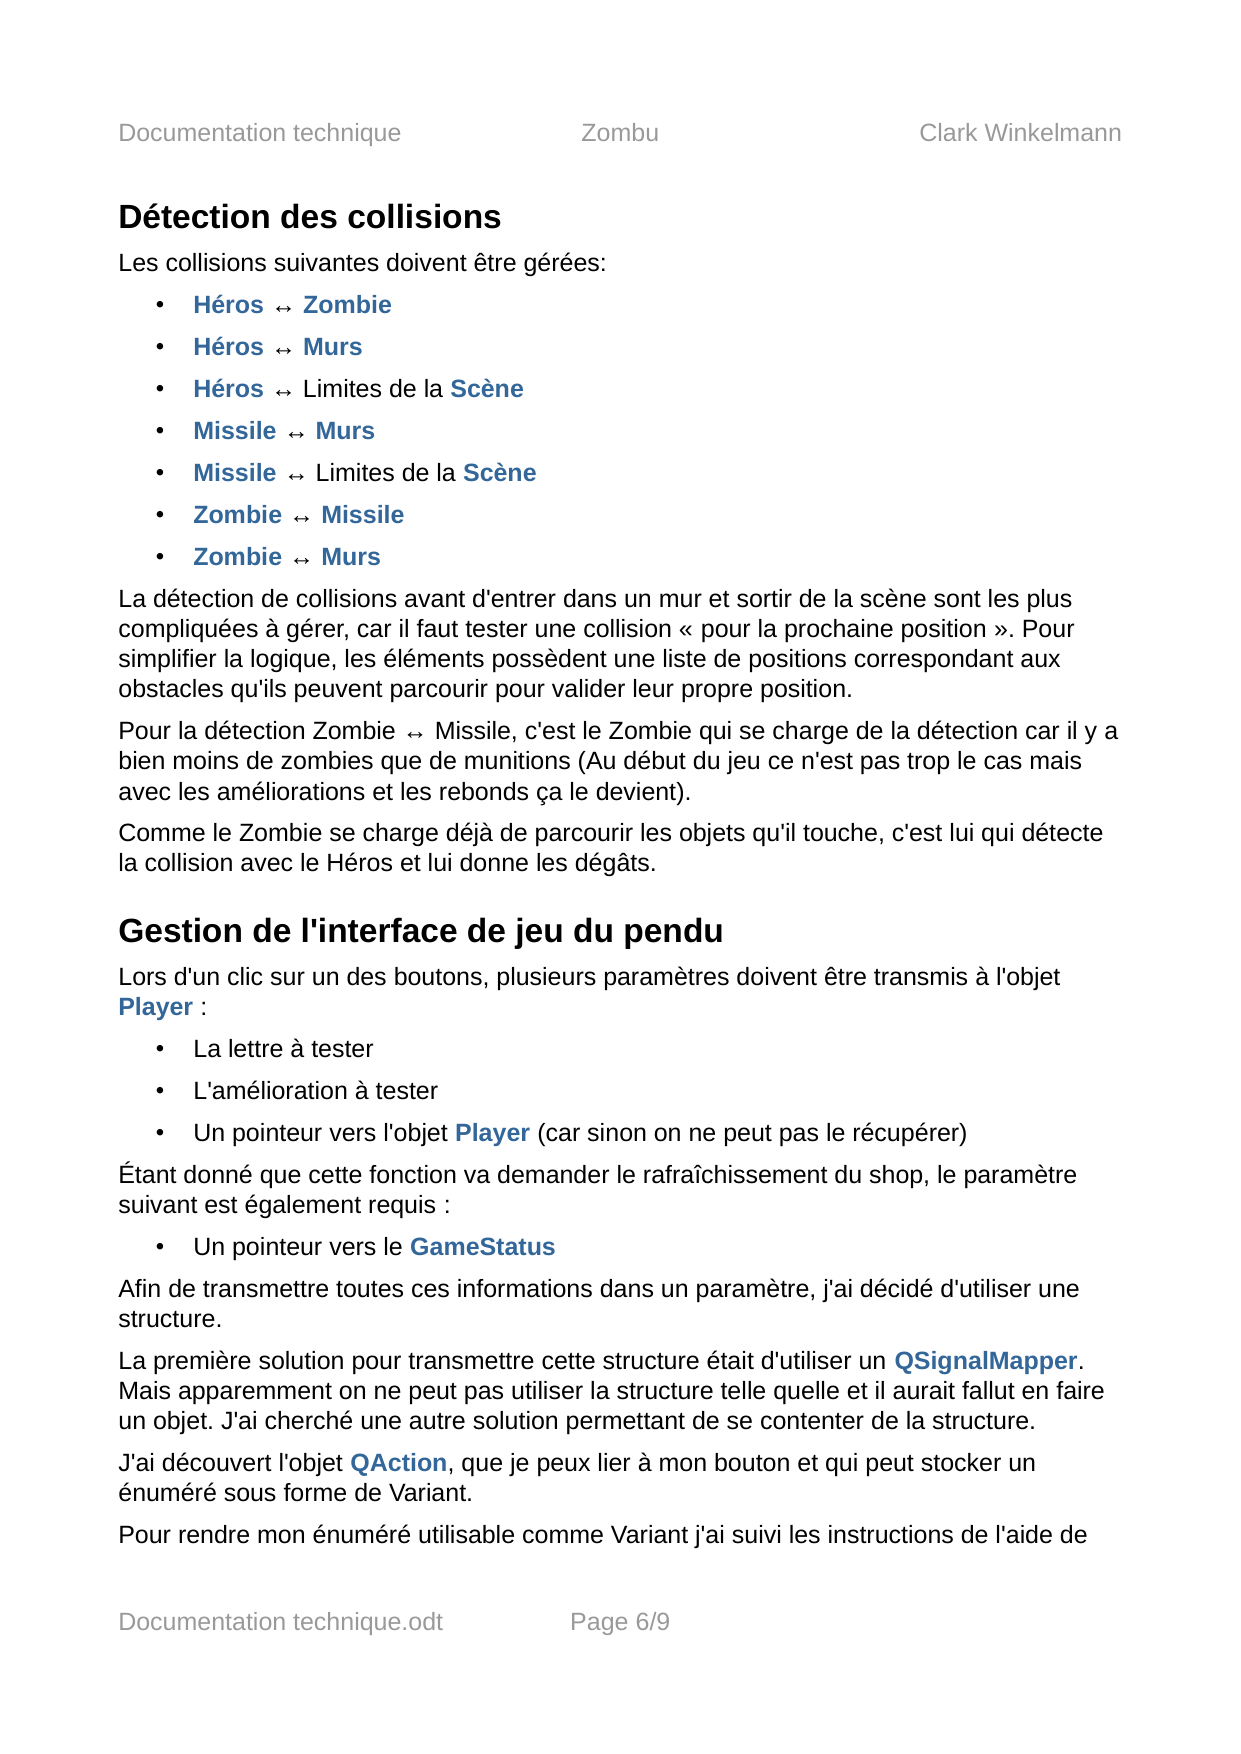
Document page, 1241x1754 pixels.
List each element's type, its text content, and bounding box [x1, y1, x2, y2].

text Pour rendre mon énuméré utilisable comme Variant j'ai suivi les instructions de l'aide de [118, 1520, 1122, 1549]
list Héros ↔ Limites de la Scène [156, 374, 1122, 403]
list Zombie ↔ Missile [156, 500, 1122, 529]
text Comme le Zombie se charge déjà de parcourir les objets qu'il touche, c'est lui qui détecte la collision avec le Héros et lui donne les dégâts. [118, 818, 1122, 877]
text Les collisions suivantes doivent être gérées: [118, 248, 1122, 277]
subtitle Détection des collisions [118, 197, 1122, 236]
text La première solution pour transmettre cette structure était d'utiliser un QSignalMapper. Mais apparemment on ne peut pas utiliser la structure telle quelle et il aurait fallut en faire un objet. J'ai cherché une autre solution permettant de se contenter de la structure. [118, 1346, 1122, 1435]
text Lors d'un clic sur un des boutons, plusieurs paramètres doivent être transmis à l'objet Player : [118, 962, 1122, 1021]
list Missile ↔ Limites de la Scène [156, 458, 1122, 487]
subtitle Gestion de l'interface de jeu du pendu [118, 911, 1122, 950]
text Afin de transmettre toutes ces informations dans un paramètre, j'ai décidé d'utiliser une structure. [118, 1274, 1122, 1333]
list Héros ↔ Murs [156, 332, 1122, 361]
list Zombie ↔ Murs [156, 542, 1122, 571]
list La lettre à tester [156, 1034, 1122, 1063]
list Un pointeur vers le GameStatus [156, 1232, 1122, 1261]
text Pour la détection Zombie ↔ Missile, c'est le Zombie qui se charge de la détection car il y a bien moins de zombies que de munitions (Au début du jeu ce n'est pas trop le cas mais avec les améliorations et les rebonds ça le devient). [118, 716, 1122, 805]
list Héros ↔ Zombie [156, 290, 1122, 319]
text Étant donné que cette fonction va demander le rafraîchissement du shop, le paramètre suivant est également requis : [118, 1160, 1122, 1219]
list Missile ↔ Murs [156, 416, 1122, 445]
list Un pointeur vers l'objet Player (car sinon on ne peut pas le récupérer) [156, 1118, 1122, 1147]
list L'amélioration à tester [156, 1076, 1122, 1105]
text J'ai découvert l'objet QAction, que je peux lier à mon bouton et qui peut stocker un énuméré sous forme de Variant. [118, 1448, 1122, 1507]
text La détection de collisions avant d'entrer dans un mur et sortir de la scène sont les plus compliquées à gérer, car il faut tester une collision « pour la prochaine position ». Pour simplifier la logique, les éléments possèdent une liste de positions correspondant aux obstacles qu'ils peuvent parcourir pour valider leur propre position. [118, 584, 1122, 703]
